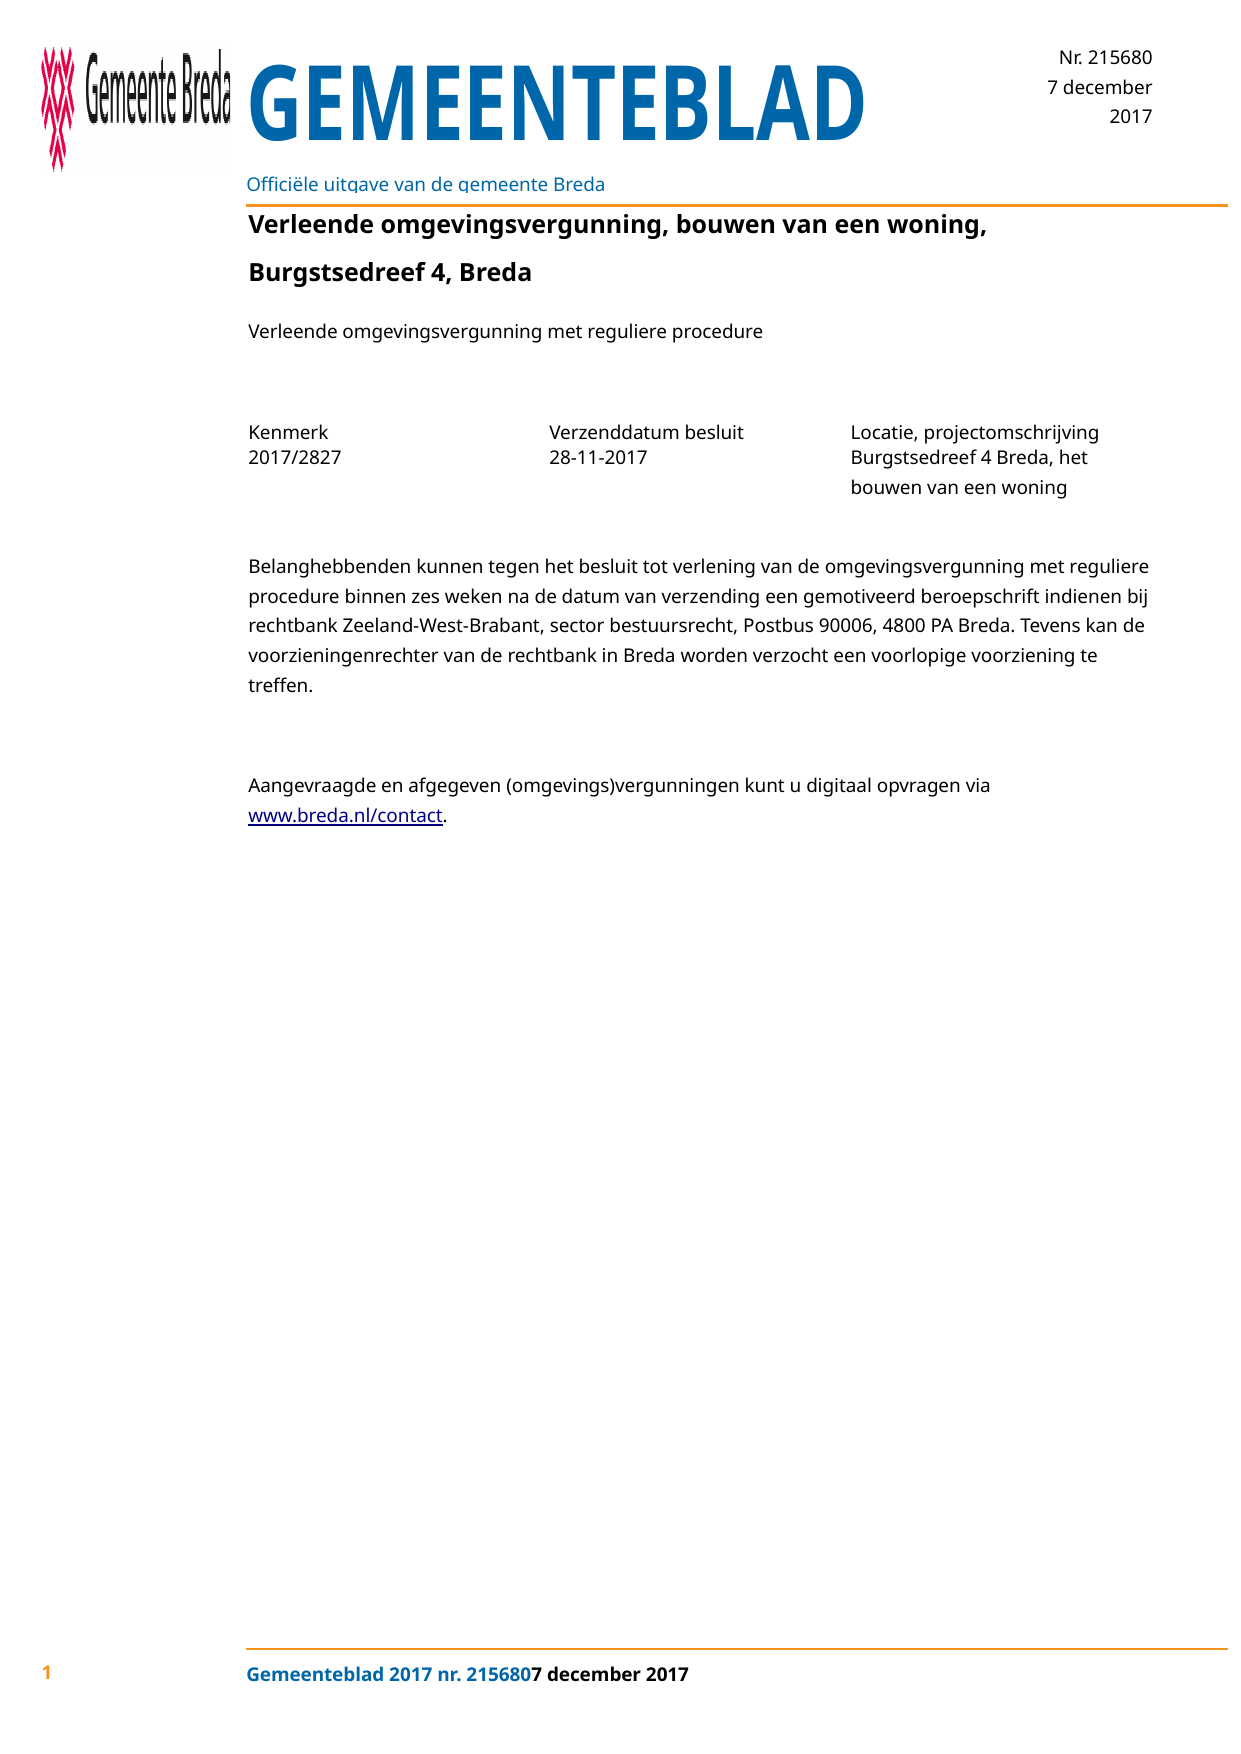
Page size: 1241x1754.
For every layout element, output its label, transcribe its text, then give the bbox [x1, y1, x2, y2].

table_header Kenmerk [248, 419, 549, 444]
text Verleende omgevingsvergunning met reguliere procedure [248, 318, 1152, 344]
text Aangevraagde en afgegeven (omgevings)vergunningen kunt u digitaal opvragen via www.breda.nl/contact. [248, 773, 1152, 828]
table_cell 2017/2827 [248, 445, 549, 500]
text Belanghebbenden kunnen tegen het besluit tot verlening van de omgevingsvergunning met reguliere procedure binnen zes weken na de datum van verzending een gemotiveerd beroepschrift indienen bij rechtbank Zeeland-West-Brabant, sector bestuursrecht, Postbus 90006, 4800 PA Breda. Tevens kan de voorzieningenrechter van de rechtbank in Breda worden verzocht een voorlopige voorziening te treffen. [248, 553, 1152, 698]
picture [41, 47, 231, 172]
table_header Locatie, projectomschrijving [850, 419, 1152, 444]
table_header Verzenddatum besluit [549, 419, 850, 444]
table_cell Burgstsedreef 4 Breda, het bouwen van een woning [850, 445, 1152, 500]
text Verleende omgevingsvergunning, bouwen van een woning, Burgstsedreef 4, Breda [248, 207, 1152, 288]
table_cell 28-11-2017 [549, 445, 850, 500]
